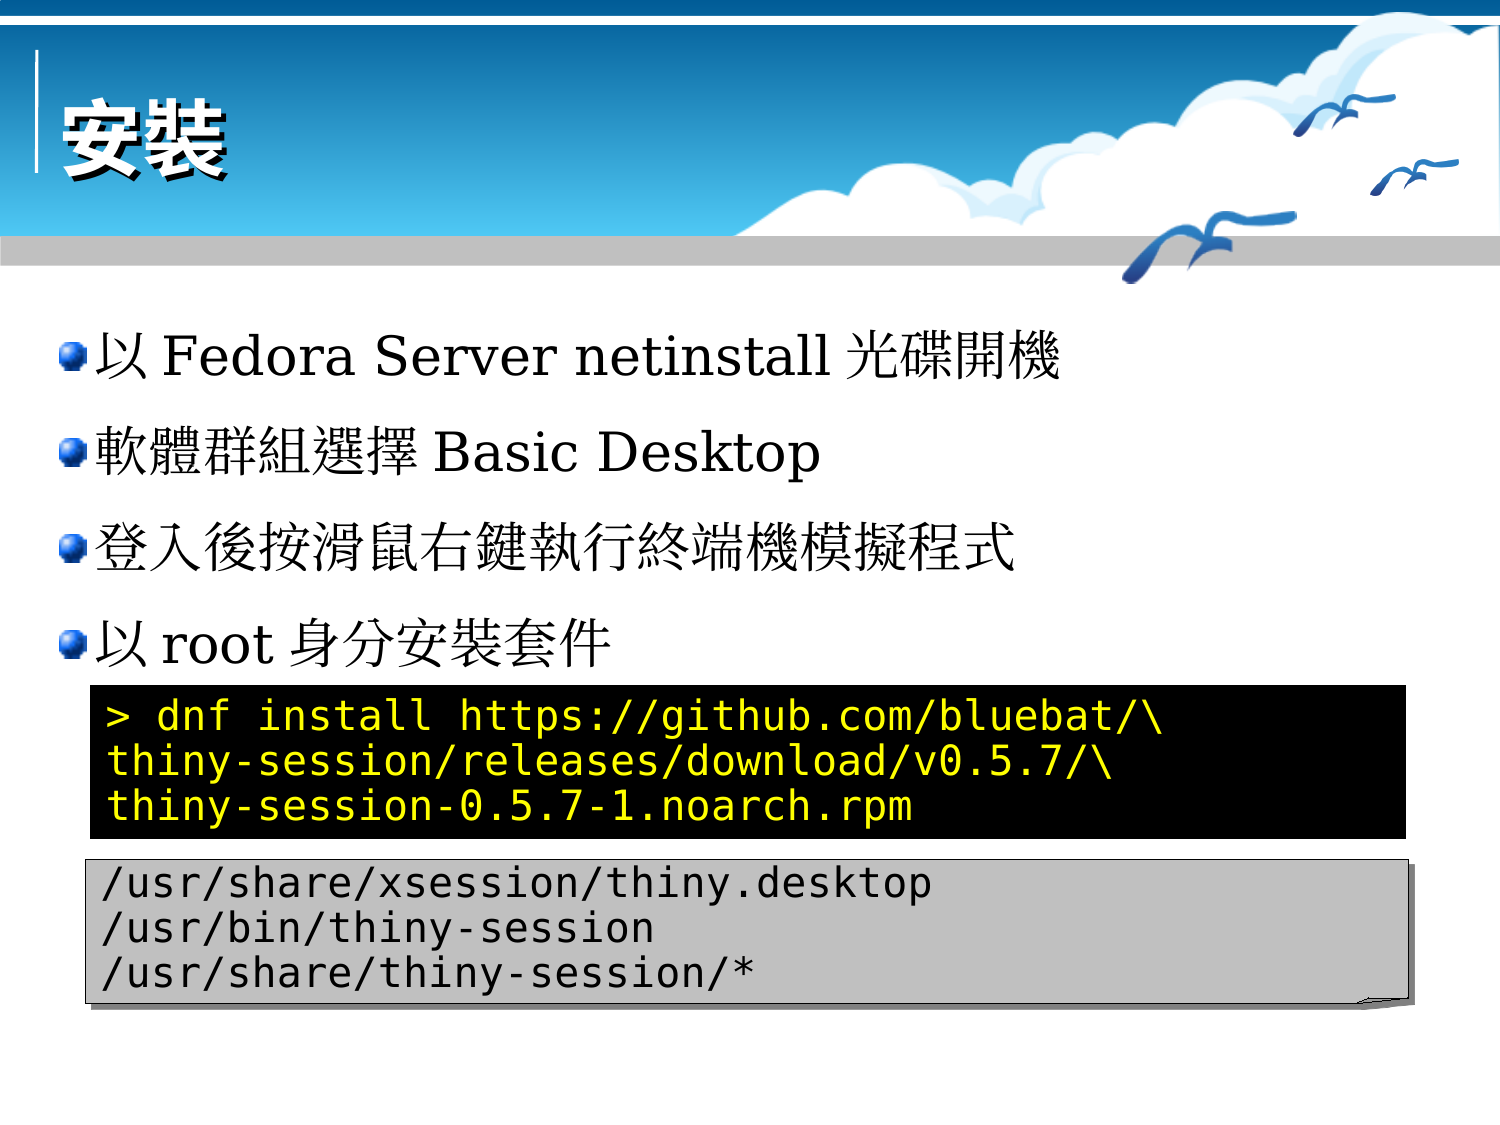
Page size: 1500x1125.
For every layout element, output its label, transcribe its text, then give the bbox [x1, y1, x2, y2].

picture [730, 12, 1500, 284]
text_box > dnf install https://github.com/bluebat/\ thiny-session/releases/download/v0.5.7/\ thiny-session-0.5.7-1.noarch.rpm [90, 685, 1406, 839]
text_box /usr/share/xsession/thiny.desktop /usr/bin/thiny-session /usr/share/thiny-session/* [85, 859, 1409, 1004]
title 安裝 [59, 86, 1465, 186]
list 以Fedora Server netinstall光碟開機 軟體群組選擇Basic Desktop 登入後按滑鼠右鍵執行終端機模擬程式 以root身分安裝套件 [59, 324, 1447, 1105]
